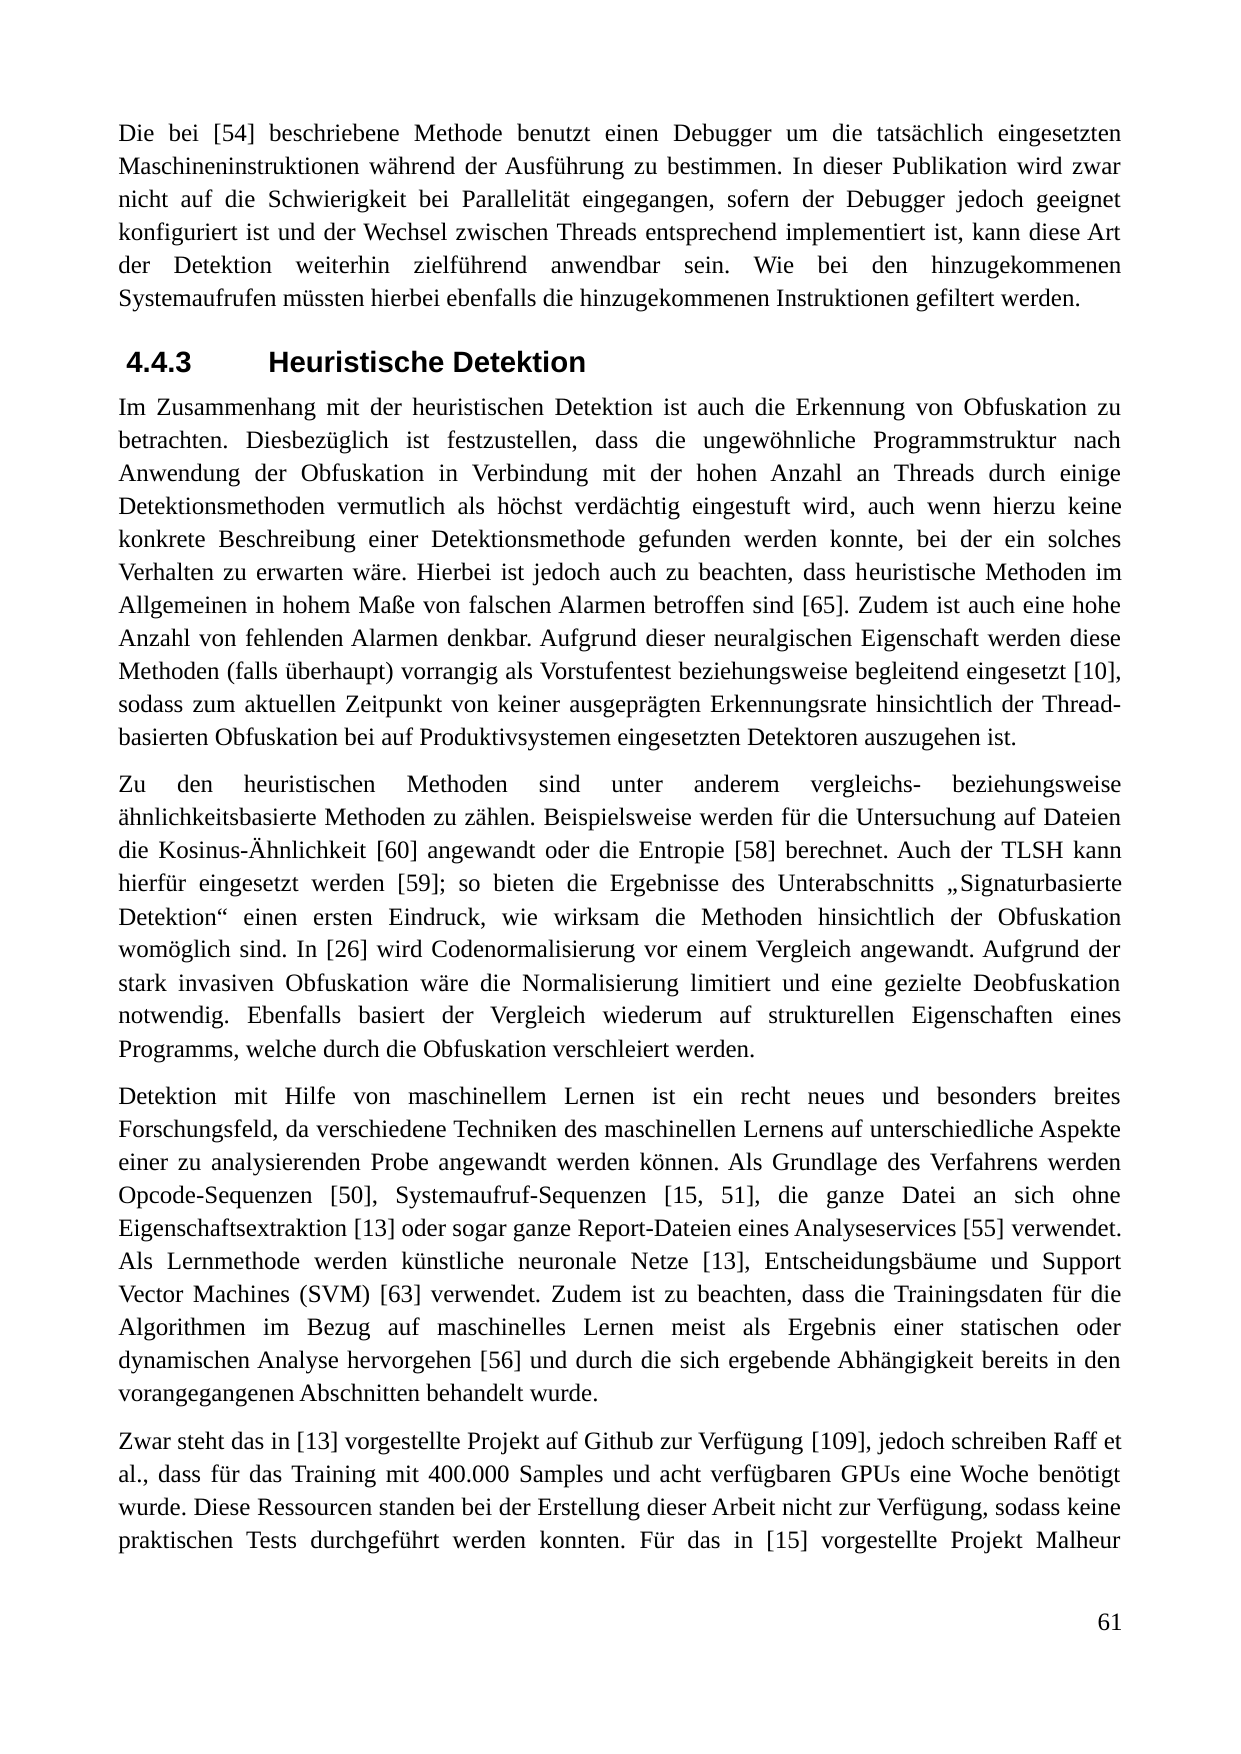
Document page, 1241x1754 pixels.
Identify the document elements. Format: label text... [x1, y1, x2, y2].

text Die bei [54] beschriebene Methode benutzt einen Debugger um die tatsächlich eingesetzten Maschineninstruktionen während der Ausführung zu bestimmen. In dieser Publikation wird zwar nicht auf die Schwierigkeit bei Parallelität eingegangen, sofern der Debugger jedoch geeignet konfiguriert ist und der Wechsel zwischen Threads entsprechend implementiert ist, kann diese Art der Detektion weiterhin zielführend anwendbar sein. Wie bei den hinzugekommenen Systemaufrufen müssten hierbei ebenfalls die hinzugekommenen Instruktionen gefiltert werden. [118, 118, 1122, 312]
subtitle Heuristische Detektion [118, 345, 1122, 379]
text Zwar steht das in [13] vorgestellte Projekt auf Github zur Verfügung [109], jedoch schreiben Raff et al., dass für das Training mit 400.000 Samples und acht verfügbaren GPUs eine Woche benötigt wurde. Diese Ressourcen standen bei der Erstellung dieser Arbeit nicht zur Verfügung, sodass keine praktischen Tests durchgeführt werden konnten. Für das in [15] vorgestellte Projekt Malheur [118, 1426, 1122, 1554]
text Im Zusammenhang mit der heuristischen Detektion ist auch die Erkennung von Obfuskation zu betrachten. Diesbezüglich ist festzustellen, dass die ungewöhnliche Programmstruktur nach Anwendung der Obfuskation in Verbindung mit der hohen Anzahl an Threads durch einige Detektionsmethoden vermutlich als höchst verdächtig eingestuft wird, auch wenn hierzu keine konkrete Beschreibung einer Detektionsmethode gefunden werden konnte, bei der ein solches Verhalten zu erwarten wäre. Hierbei ist jedoch auch zu beachten, dass heuristische Methoden im Allgemeinen in hohem Maße von falschen Alarmen betroffen sind [65]. Zudem ist auch eine hohe Anzahl von fehlenden Alarmen denkbar. Aufgrund dieser neuralgischen Eigenschaft werden diese Methoden (falls überhaupt) vorrangig als Vorstufentest beziehungsweise begleitend eingesetzt [10], sodass zum aktuellen Zeitpunkt von keiner ausgeprägten Erkennungsrate hinsichtlich der Thread-basierten Obfuskation bei auf Produktivsystemen eingesetzten Detektoren auszugehen ist. [118, 392, 1122, 751]
text Zu den heuristischen Methoden sind unter anderem vergleichs- beziehungsweise ähnlichkeitsbasierte Methoden zu zählen. Beispielsweise werden für die Untersuchung auf Dateien die Kosinus-Ähnlichkeit [60] angewandt oder die Entropie [58] berechnet. Auch der TLSH kann hierfür eingesetzt werden [59]; so bieten die Ergebnisse des Unterabschnitts „Signaturbasierte Detektion“ einen ersten Eindruck, wie wirksam die Methoden hinsichtlich der Obfuskation womöglich sind. In [26] wird Codenormalisierung vor einem Vergleich angewandt. Aufgrund der stark invasiven Obfuskation wäre die Normalisierung limitiert und eine gezielte Deobfuskation notwendig. Ebenfalls basiert der Vergleich wiederum auf strukturellen Eigenschaften eines Programms, welche durch die Obfuskation verschleiert werden. [118, 769, 1122, 1062]
text Detektion mit Hilfe von maschinellem Lernen ist ein recht neues und besonders breites Forschungsfeld, da verschiedene Techniken des maschinellen Lernens auf unterschiedliche Aspekte einer zu analysierenden Probe angewandt werden können. Als Grundlage des Verfahrens werden Opcode-Sequenzen [50], Systemaufruf-Sequenzen [15, 51], die ganze Datei an sich ohne Eigenschaftsextraktion [13] oder sogar ganze Report-Dateien eines Analyseservices [55] verwendet. Als Lernmethode werden künstliche neuronale Netze [13], Entscheidungsbäume und Support Vector Machines (SVM) [63] verwendet. Zudem ist zu beachten, dass die Trainingsdaten für die Algorithmen im Bezug auf maschinelles Lernen meist als Ergebnis einer statischen oder dynamischen Analyse hervorgehen [56] und durch die sich ergebende Abhängigkeit bereits in den vorangegangenen Abschnitten behandelt wurde. [118, 1081, 1122, 1407]
